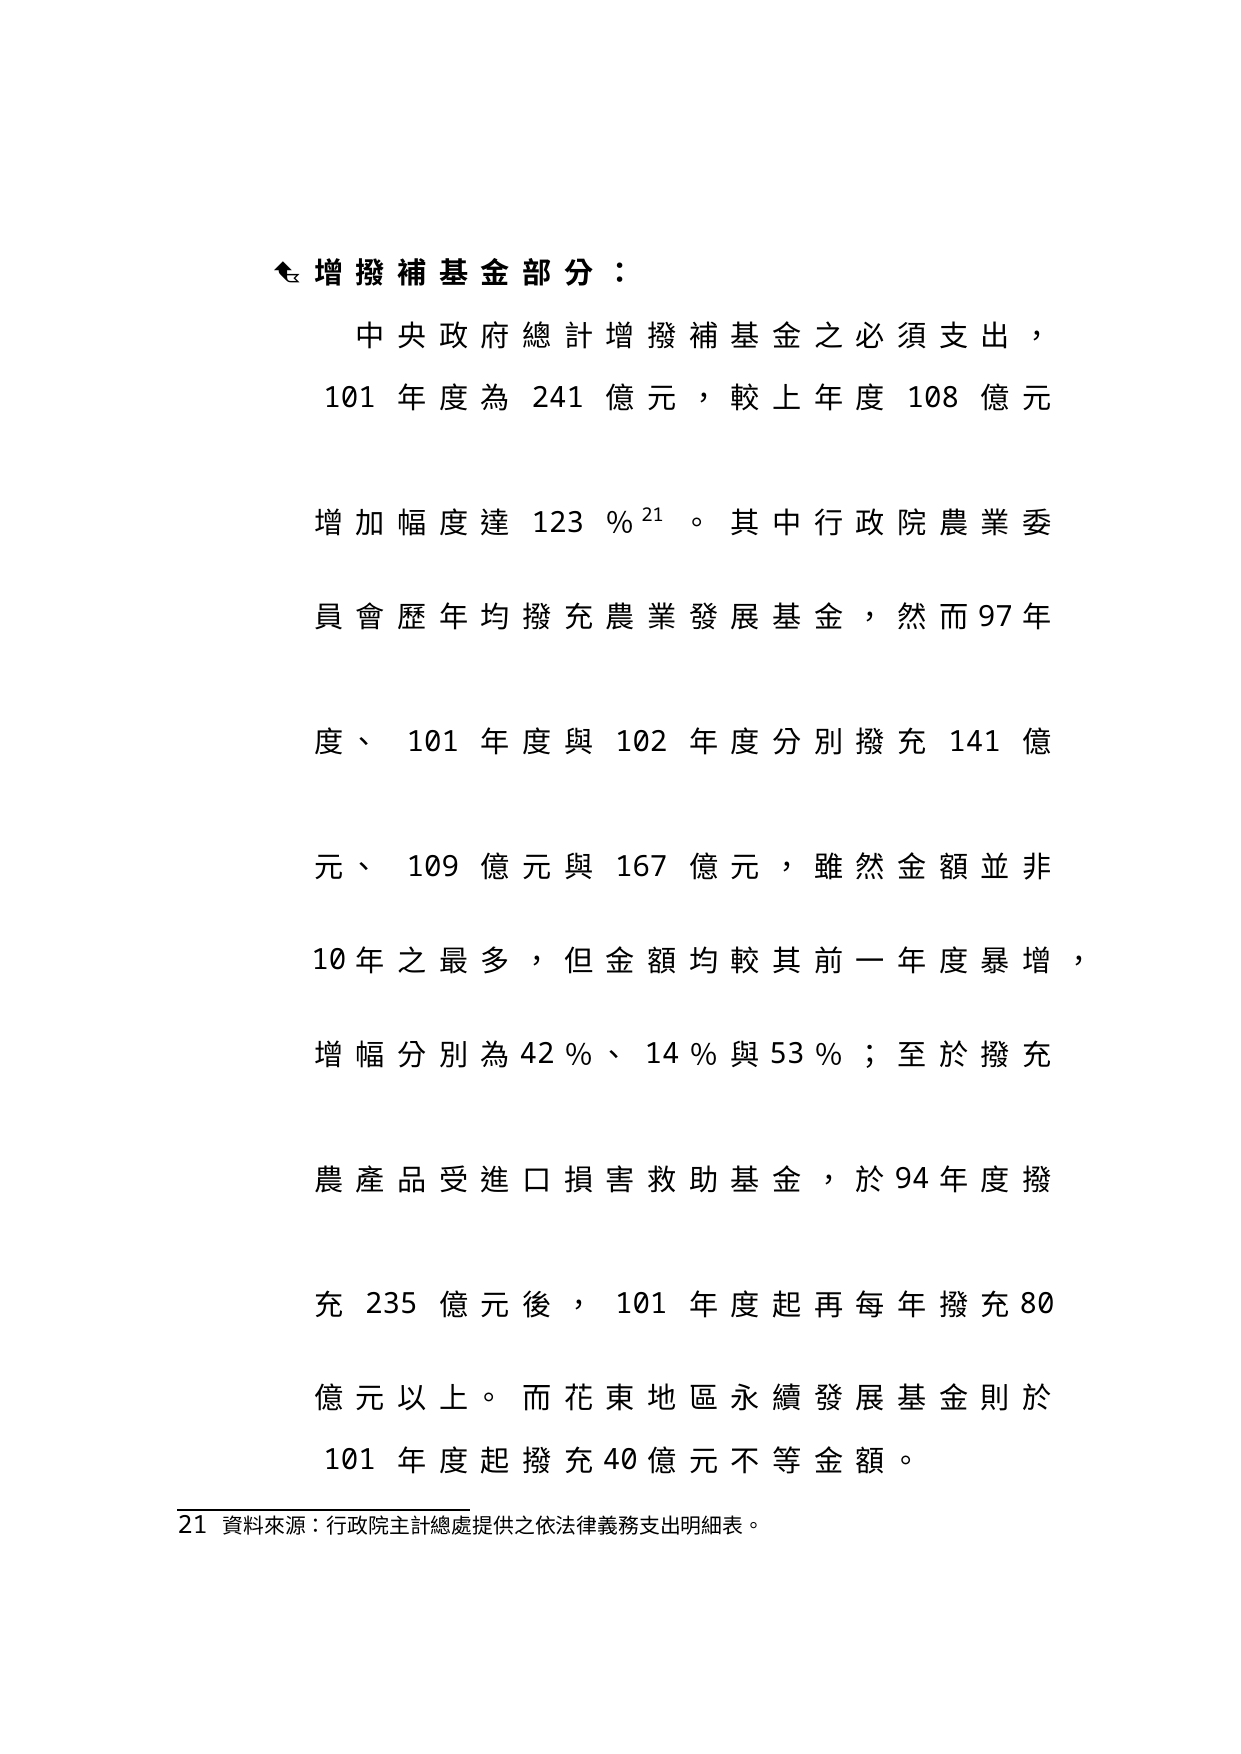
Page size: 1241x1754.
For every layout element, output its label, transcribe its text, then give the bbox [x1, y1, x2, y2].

text 中央政府總計增撥補基金之必須支出，101年度為241億元，較上年度108億元增加幅度達123％。其中行政院農業委員會歷年均撥充農業發展基金，然而97年度、101年度與102年度分別撥充141億元、109億元與167億元，雖然金額並非10年之最多，但金額均較其前一年度暴增，增幅分別為42％、14％與53％；至於撥充農產品受進口損害救助基金，於94年度撥充235億元後，101年度起再每年撥充80億元以上。而花東地區永續發展基金則於101年度起撥充40億元不等金額。 [271, 292, 1058, 1479]
text 增撥補基金部分： [242, 229, 1058, 292]
text 資料來源：行政院主計總處提供之依法律義務支出明細表。 [177, 1510, 1063, 1539]
